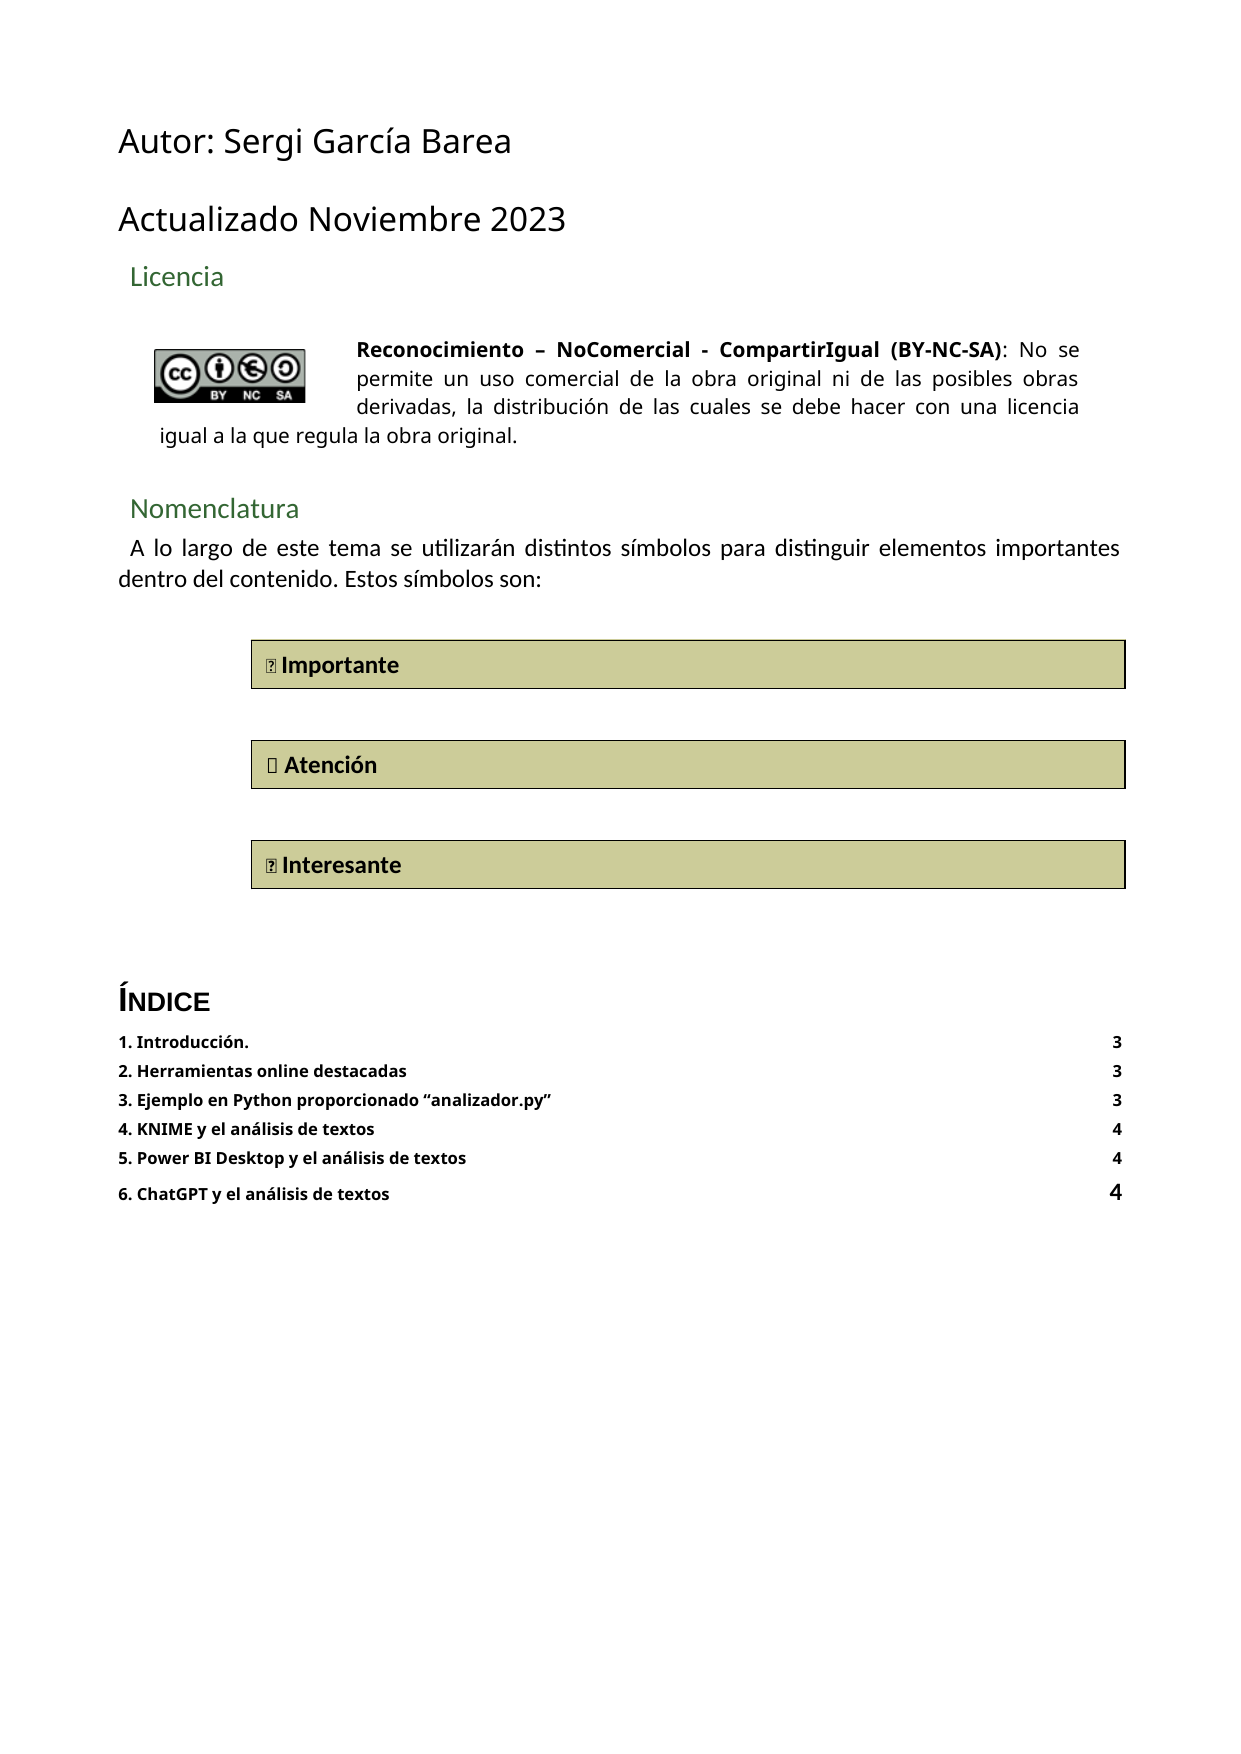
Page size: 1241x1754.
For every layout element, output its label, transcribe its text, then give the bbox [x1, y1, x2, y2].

picture [154, 349, 306, 403]
text 2. Herramientas online destacadas 3 [118, 1060, 1122, 1083]
text 6. ChatGPT y el análisis de textos 4 [118, 1176, 1122, 1206]
text 3. Ejemplo en Python proporcionado “analizador.py” 3 [118, 1089, 1122, 1112]
text 📖 Importante [252, 641, 1124, 688]
text 5. Power BI Desktop y el análisis de textos 4 [118, 1147, 1122, 1169]
text 1. Introducción. 3 [118, 1031, 1122, 1054]
text Autor: Sergi García Barea [118, 118, 1122, 163]
text Índice [118, 980, 1122, 1018]
text 4. KNIME y el análisis de textos 4 [118, 1118, 1122, 1141]
text 💬 Interesante [252, 841, 1124, 888]
text Licencia [118, 258, 1122, 294]
text Actualizado Noviembre 2023 [118, 196, 1122, 241]
text Reconocimiento – NoComercial - CompartirIgual (BY-NC-SA): No se permite un uso comercial de la obra original ni de las posibles obras derivadas, la distribución de las cuales se debe hacer con una licencia igual a la que regula la obra original. [159, 335, 1080, 449]
text Nomenclatura [118, 491, 1122, 526]
text ❕ Atención [252, 741, 1124, 788]
text A lo largo de este tema se utilizarán distintos símbolos para distinguir elementos importantes dentro del contenido. Estos símbolos son: [118, 533, 1122, 594]
